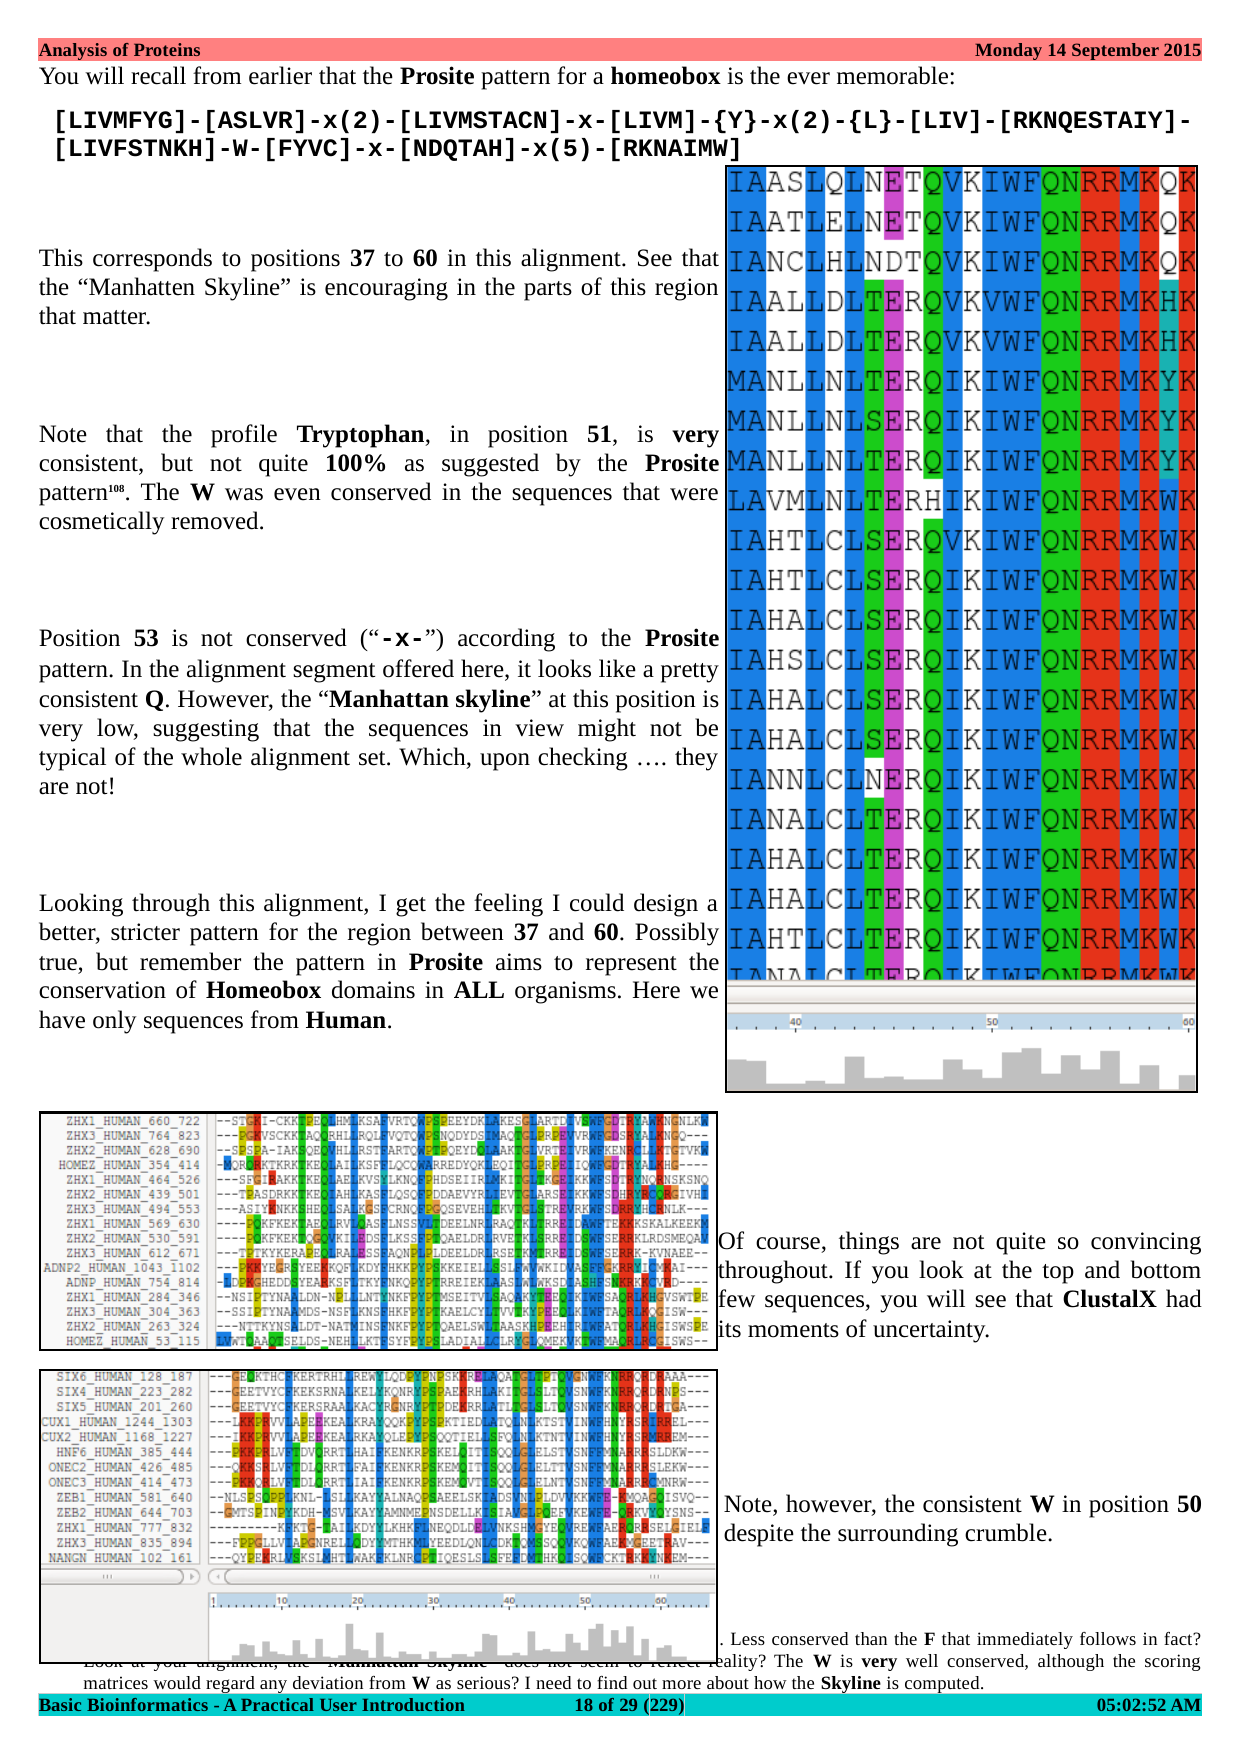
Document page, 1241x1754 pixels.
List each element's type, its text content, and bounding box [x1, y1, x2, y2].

text Note that the profile Tryptophan, in position 51, is very consistent, but not quite 100% as suggested by the Prosite pattern. The W was even conserved in the sequences that were cosmetically removed. [38, 418, 725, 535]
text Position 53 is not conserved (“-x-”) according to the Prosite pattern. In the alignment segment offered here, it looks like a pretty consistent Q. However, the “Manhattan skyline” at this position is very low, suggesting that the sequences in view might not be typical of the whole alignment set. Which, upon checking …. they are not! [38, 623, 725, 800]
text Of course, things are not quite so convincing throughout. If you look at the top and bottom few sequences, you will see that ClustalX had its moments of uncertainty. [718, 1226, 1202, 1342]
text You will recall from earlier that the Prosite pattern for a homeobox is the ever memorable: [38, 61, 1202, 89]
text Note, however, the consistent W in position 50 despite the surrounding crumble. [718, 1489, 1202, 1547]
picture [727, 167, 1196, 1091]
picture [41, 1371, 716, 1662]
picture [41, 1114, 716, 1349]
text This corresponds to positions 37 to 60 in this alignment. See that the “Manhatten Skyline” is encouraging in the parts of this region that matter. [38, 243, 725, 330]
text From the “Manhattan Skyline”, you can see the conservation is less than 100%. Less conserved than the F that immediately follows in fact? Look at your alignment, the “Manhattan Skyline” does not seem to reflect reality? The W is very well conserved, although the scoring matrices would regard any deviation from W as serious? I need to find out more about how the Skyline is computed. [40, 1627, 1202, 1693]
text Looking through this alignment, I get the feeling I could design a better, stricter pattern for the region between 37 and 60. Possibly true, but remember the pattern in Prosite aims to represent the conservation of Homeobox domains in ALL organisms. Here we have only sequences from Human. [38, 888, 725, 1033]
text [LIVMFYG]-[ASLVR]-x(2)-[LIVMSTACN]-x-[LIVM]-{Y}-x(2)-{L}-[LIV]-[RKNQESTAIY]-[LIVFSTNKH]-W-[FYVC]-x-[NDQTAH]-x(5)-[RKNAIMW] [53, 107, 1202, 164]
